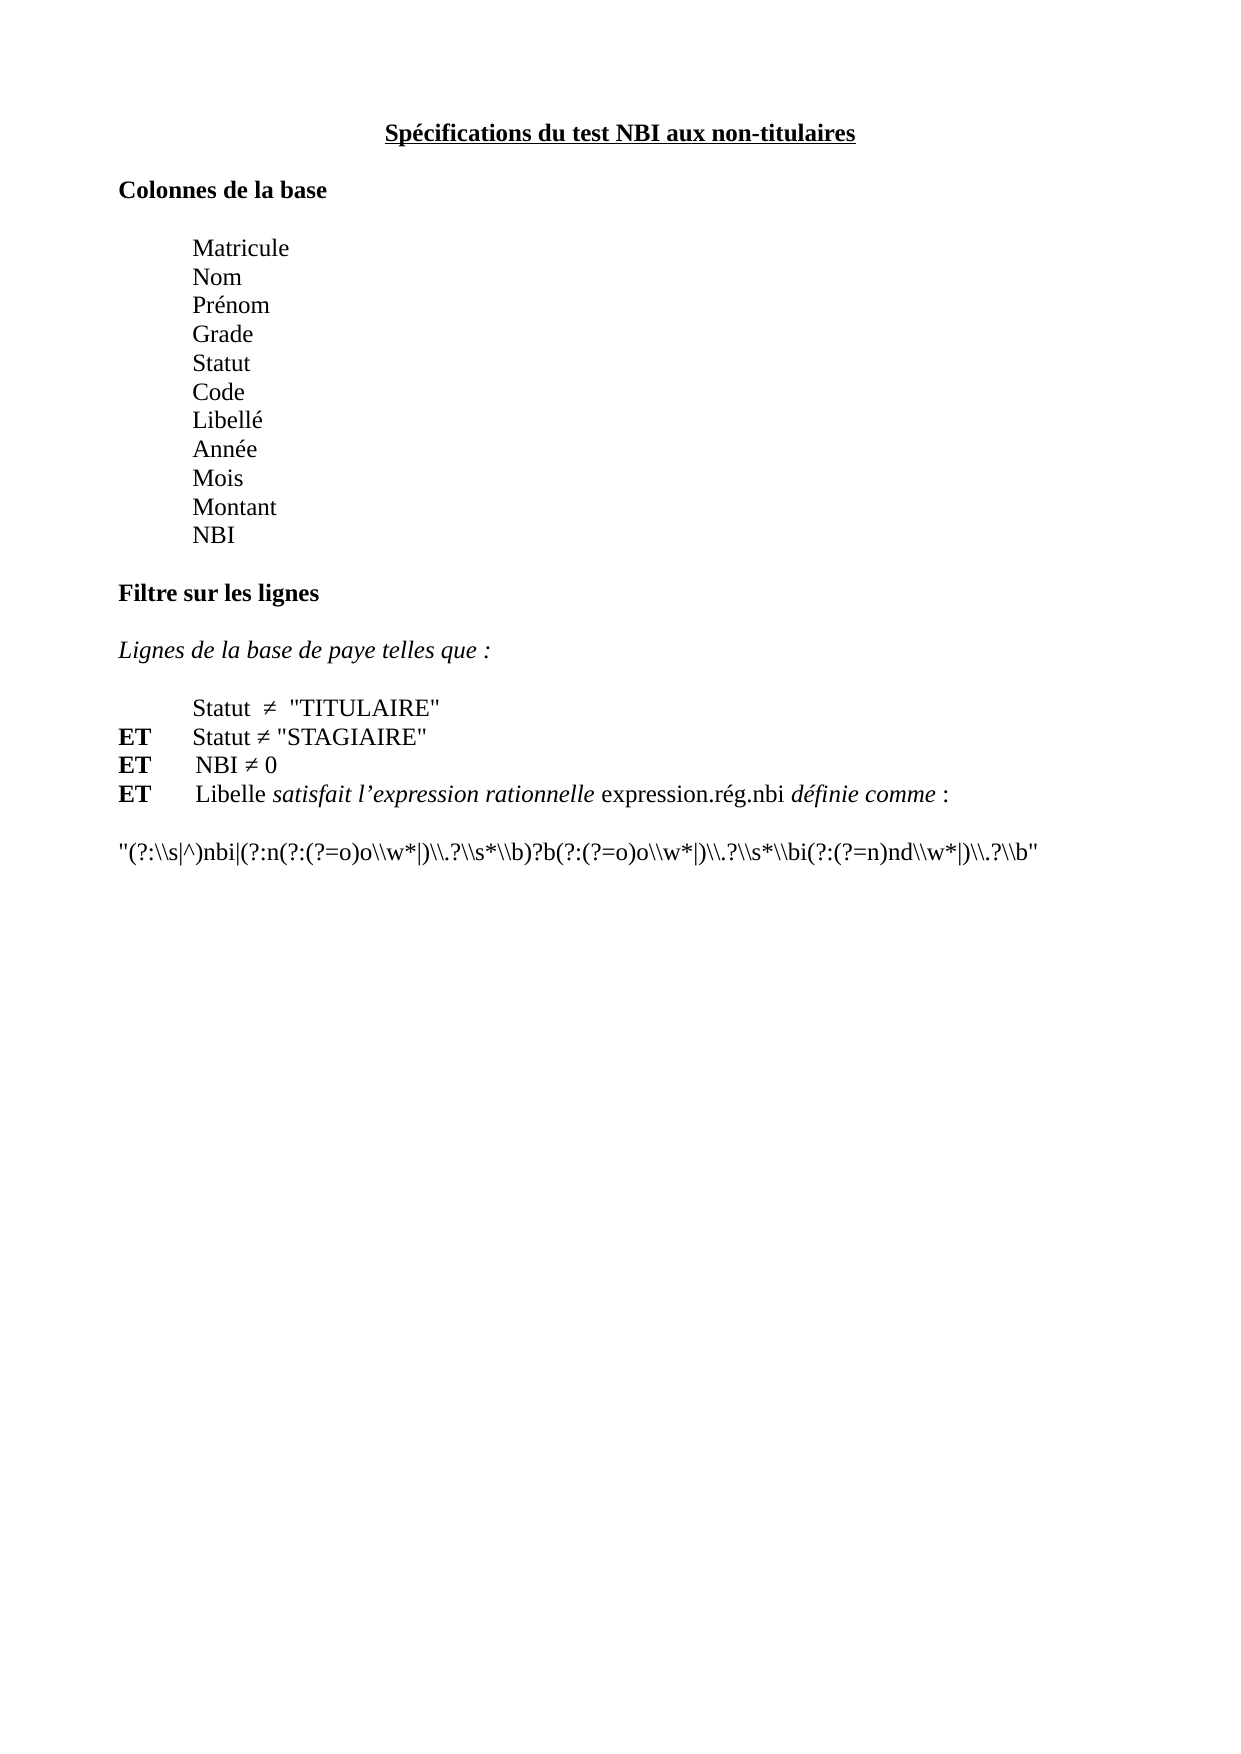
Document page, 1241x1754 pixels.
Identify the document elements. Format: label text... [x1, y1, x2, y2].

text Statut [192, 348, 1122, 377]
text ET Statut ≠ "STAGIAIRE" [118, 722, 1122, 751]
text ET Libelle satisfait l’expression rationnelle expression.rég.nbi définie comme : [118, 779, 1122, 808]
text ET NBI ≠ 0 [118, 751, 1122, 779]
text Grade [192, 319, 1122, 348]
text Montant [192, 492, 1122, 521]
text Matricule [192, 233, 1122, 262]
text NBI [192, 521, 1122, 549]
text Prénom [192, 291, 1122, 319]
text Code [192, 377, 1122, 406]
text Statut ≠ "TITULAIRE" [118, 693, 1122, 722]
text "(?:\\s|^)nbi|(?:n(?:(?=o)o\\w*|)\\.?\\s*\\b)?b(?:(?=o)o\\w*|)\\.?\\s*\\bi(?:(?=n)nd\\w*|)\\.?\\b" [118, 837, 1122, 866]
text Nom [192, 262, 1122, 291]
text Année [192, 434, 1122, 463]
text Spécifications du test NBI aux non-titulaires [118, 118, 1122, 147]
text Lignes de la base de paye telles que : [118, 636, 1122, 664]
text Mois [192, 463, 1122, 492]
text Filtre sur les lignes [118, 578, 1122, 607]
text Libellé [192, 406, 1122, 434]
text Colonnes de la base [118, 176, 1122, 204]
